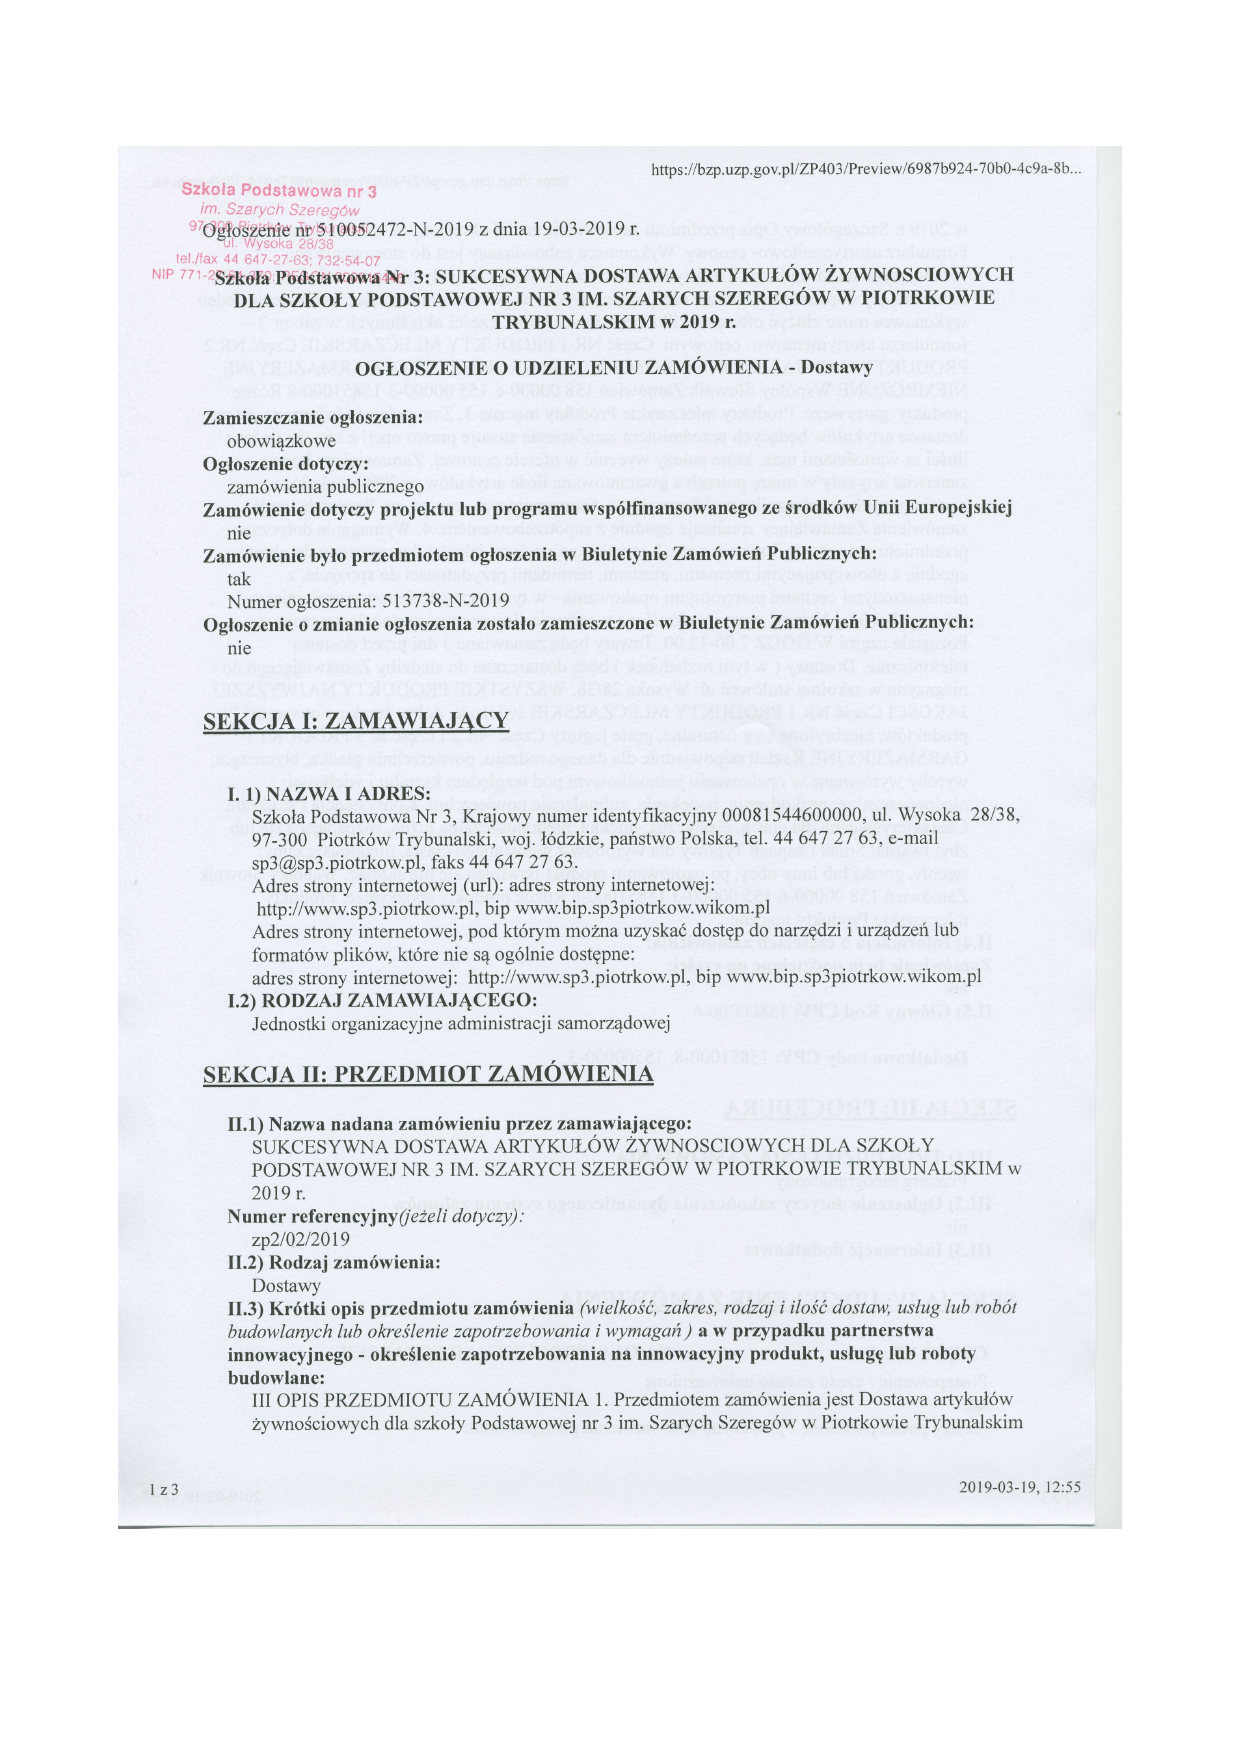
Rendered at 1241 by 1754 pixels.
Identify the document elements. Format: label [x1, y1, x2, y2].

picture [118, 146, 1123, 1529]
